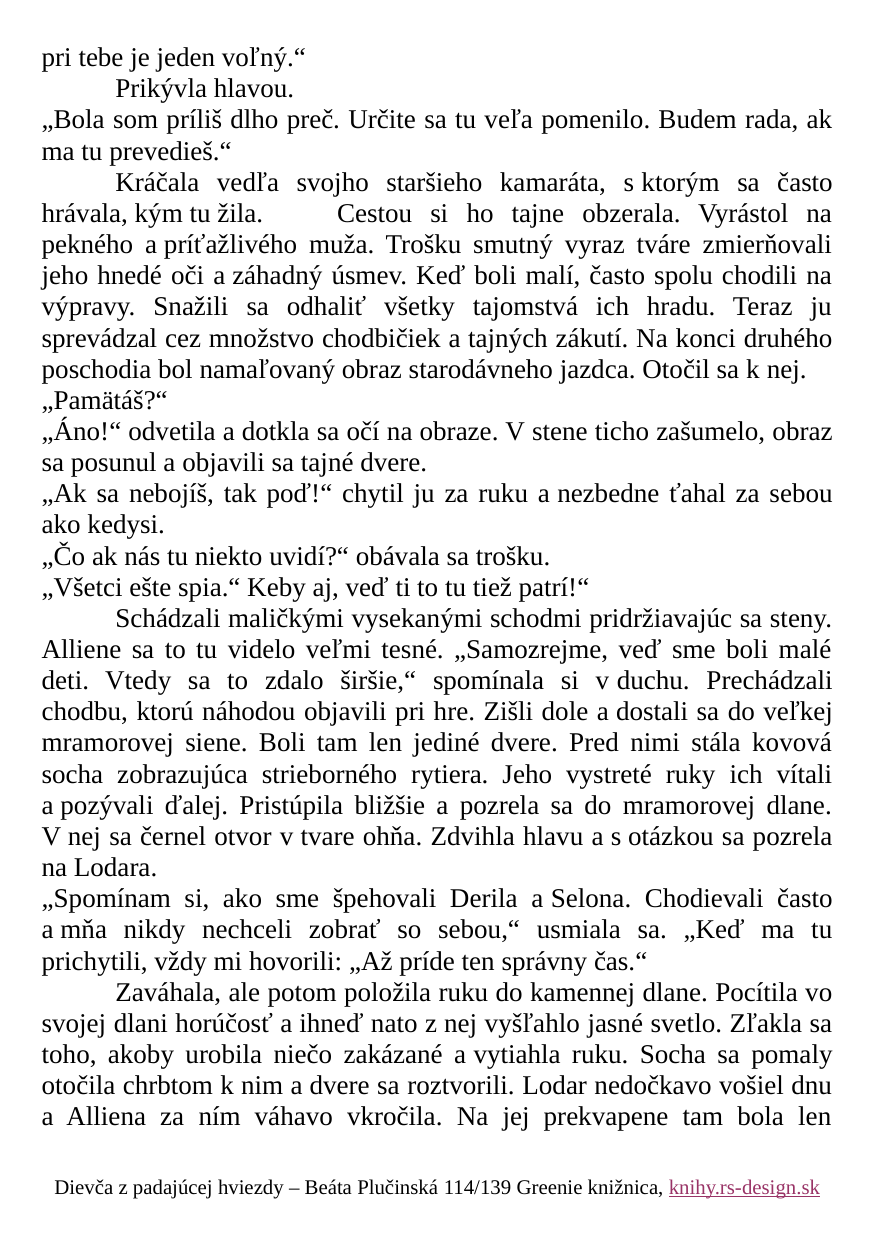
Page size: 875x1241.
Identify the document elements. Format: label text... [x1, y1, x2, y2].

text Prikývla hlavou. [41, 72, 833, 104]
text Schádzali maličkými vysekanými schodmi pridržiavajúc sa steny. Alliene sa to tu videlo veľmi tesné. „Samozrejme, veď sme boli malé deti. Vtedy sa to zdalo širšie,“ spomínala si v duchu. Prechádzali chodbu, ktorú náhodou objavili pri hre. Zišli dole a dostali sa do veľkej mramorovej siene. Boli tam len jediné dvere. Pred nimi stála kovová socha zobrazujúca strieborného rytiera. Jeho vystreté ruky ich vítali a pozývali ďalej. Pristúpila bližšie a pozrela sa do mramorovej dlane. V nej sa černel otvor v tvare ohňa. Zdvihla hlavu a s otázkou sa pozrela na Lodara. [41, 602, 833, 882]
text Zaváhala, ale potom položila ruku do kamennej dlane. Pocítila vo svojej dlani horúčosť a ihneď nato z nej vyšľahlo jasné svetlo. Zľakla sa toho, akoby urobila niečo zakázané a vytiahla ruku. Socha sa pomaly otočila chrbtom k nim a dvere sa roztvorili. Lodar nedočkavo vošiel dnu a Alliena za ním váhavo vkročila. Na jej prekvapene tam bola len [41, 976, 833, 1131]
text „Ak sa nebojíš, tak poď!“ chytil ju za ruku a nezbedne ťahal za sebou ako kedysi. [41, 477, 833, 540]
text „Pamätáš?“ [41, 384, 833, 415]
text „Bola som príliš dlho preč. Určite sa tu veľa pomenilo. Budem rada, ak ma tu prevedieš.“ [41, 104, 833, 166]
text Kráčala vedľa svojho staršieho kamaráta, s ktorým sa často hrávala, kým tu žila. Cestou si ho tajne obzerala. Vyrástol na pekného a príťažlivého muža. Trošku smutný vyraz tváre zmierňovali jeho hnedé oči a záhadný úsmev. Keď boli malí, často spolu chodili na výpravy. Snažili sa odhaliť všetky tajomstvá ich hradu. Teraz ju sprevádzal cez množstvo chodbičiek a tajných zákutí. Na konci druhého poschodia bol namaľovaný obraz starodávneho jazdca. Otočil sa k nej. [41, 166, 833, 384]
text pri tebe je jeden voľný.“ [41, 41, 833, 72]
text „Všetci ešte spia.“ Keby aj, veď ti to tu tiež patrí!“ [41, 571, 833, 602]
text „Spomínam si, ako sme špehovali Derila a Selona. Chodievali často a mňa nikdy nechceli zobrať so sebou,“ usmiala sa. „Keď ma tu prichytili, vždy mi hovorili: „Až príde ten správny čas.“ [41, 882, 833, 976]
text „Čo ak nás tu niekto uvidí?“ obávala sa trošku. [41, 540, 833, 571]
text „Áno!“ odvetila a dotkla sa očí na obraze. V stene ticho zašumelo, obraz sa posunul a objavili sa tajné dvere. [41, 415, 833, 477]
